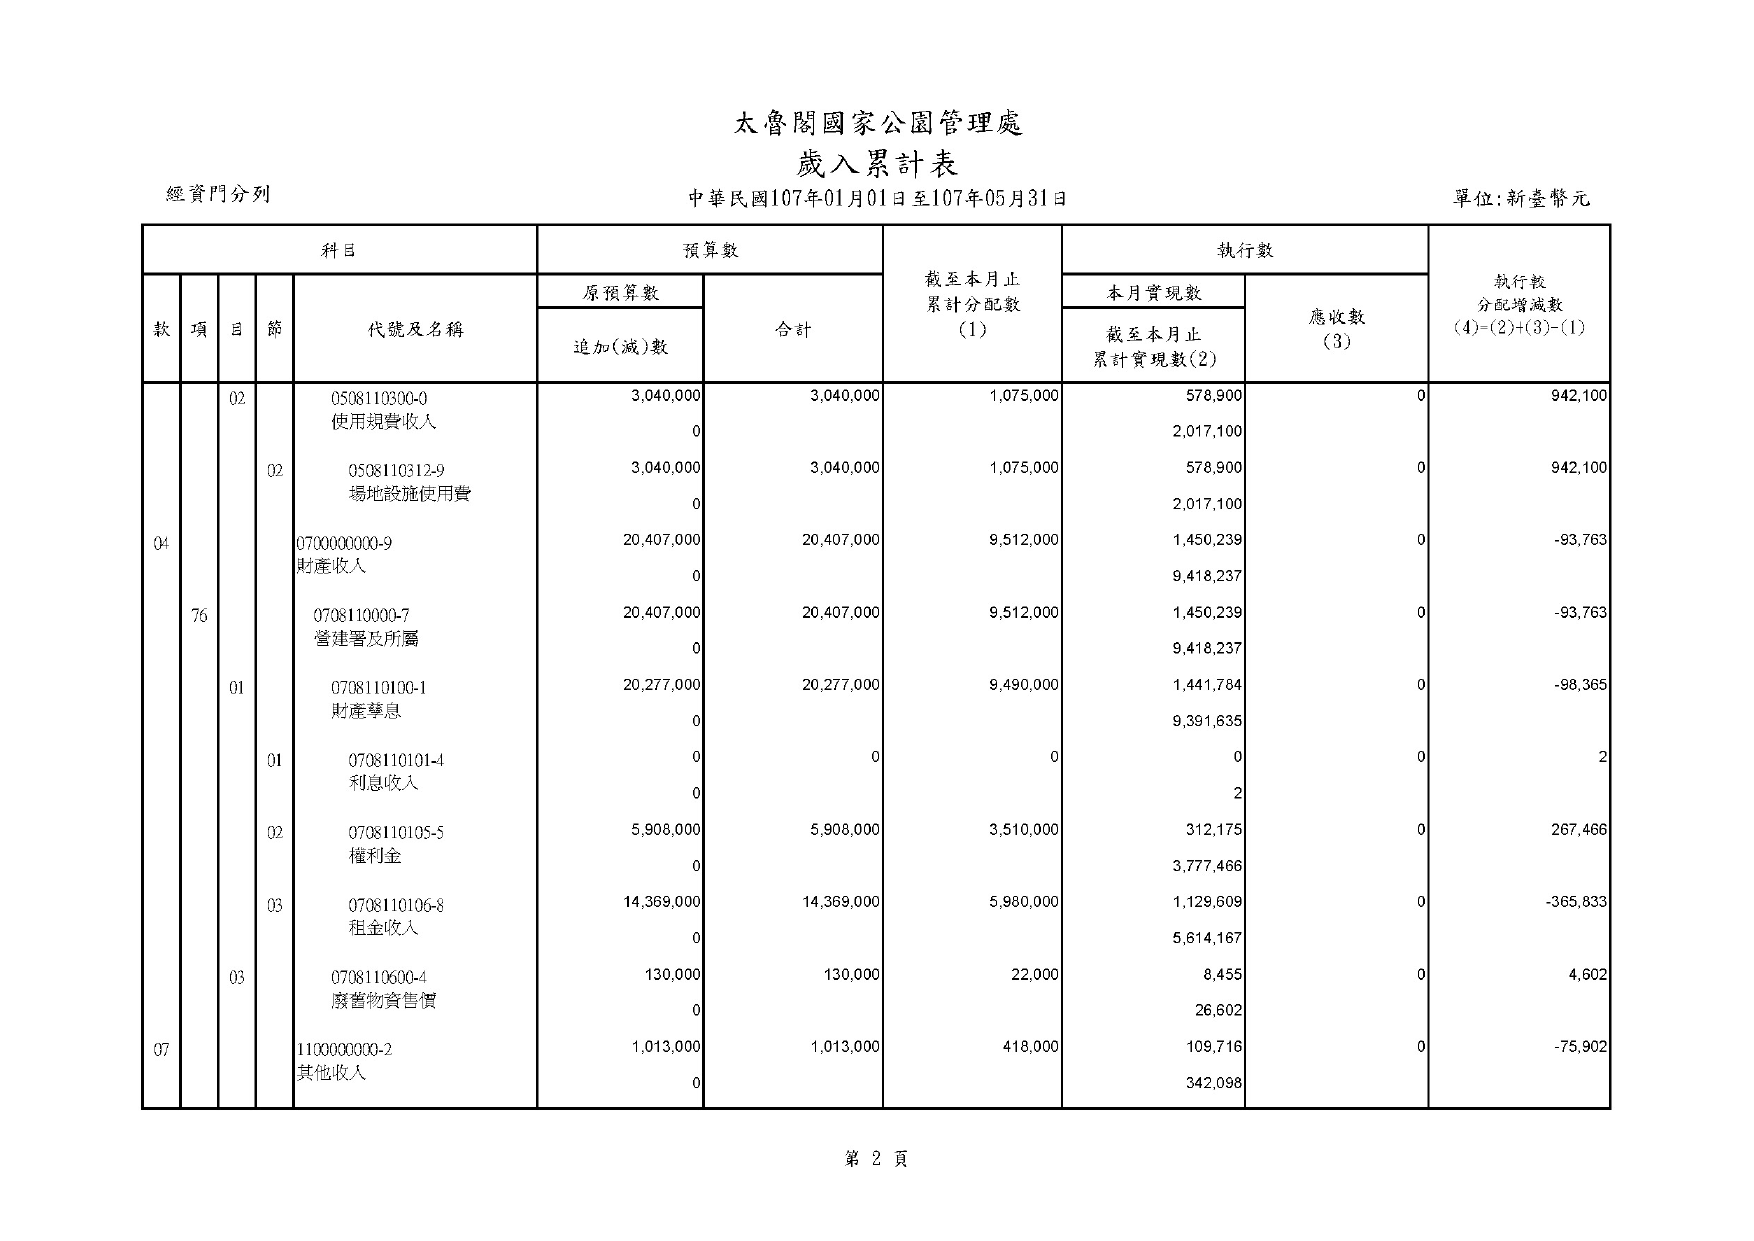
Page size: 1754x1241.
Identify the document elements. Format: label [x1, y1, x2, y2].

picture [59, 59, 1695, 1216]
